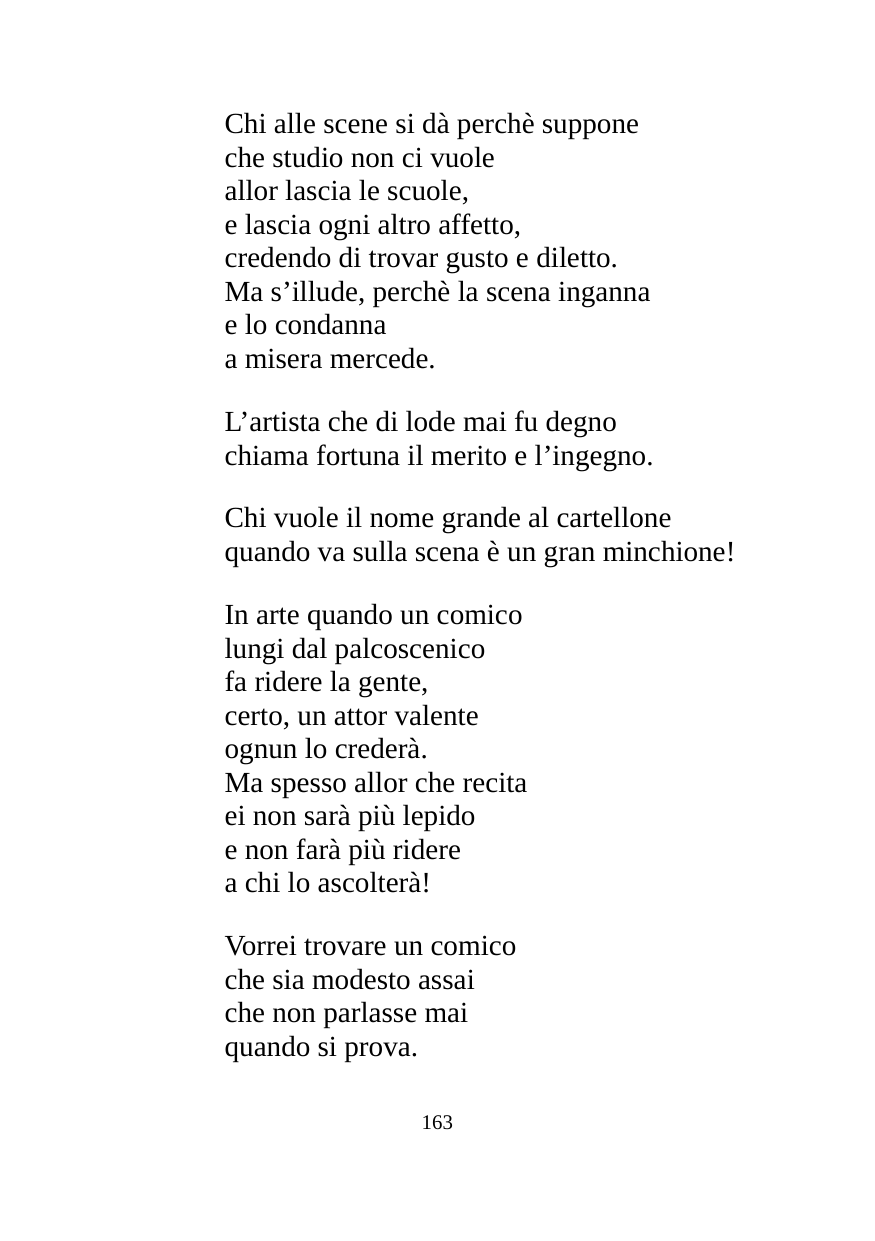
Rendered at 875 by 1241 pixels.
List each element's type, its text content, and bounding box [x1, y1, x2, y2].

text Chi vuole il nome grande al cartellone quando va sulla scena è un gran minchione! [224, 501, 768, 568]
text Vorrei trovare un comico che sia modesto assai che non parlasse mai quando si prova. [224, 928, 768, 1063]
text L’artista che di lode mai fu degno chiama fortuna il merito e l’ingegno. [224, 404, 768, 471]
text Chi alle scene si dà perchè suppone che studio non ci vuole allor lascia le scuole, e lascia ogni altro affetto, credendo di trovar gusto e diletto. Ma s’illude, perchè la scena inganna e lo condanna a misera mercede. [224, 106, 768, 374]
text In arte quando un comico lungi dal palcoscenico fa ridere la gente, certo, un attor valente ognun lo crederà. Ma spesso allor che recita ei non sarà più lepido e non farà più ridere a chi lo ascolterà! [224, 597, 768, 899]
